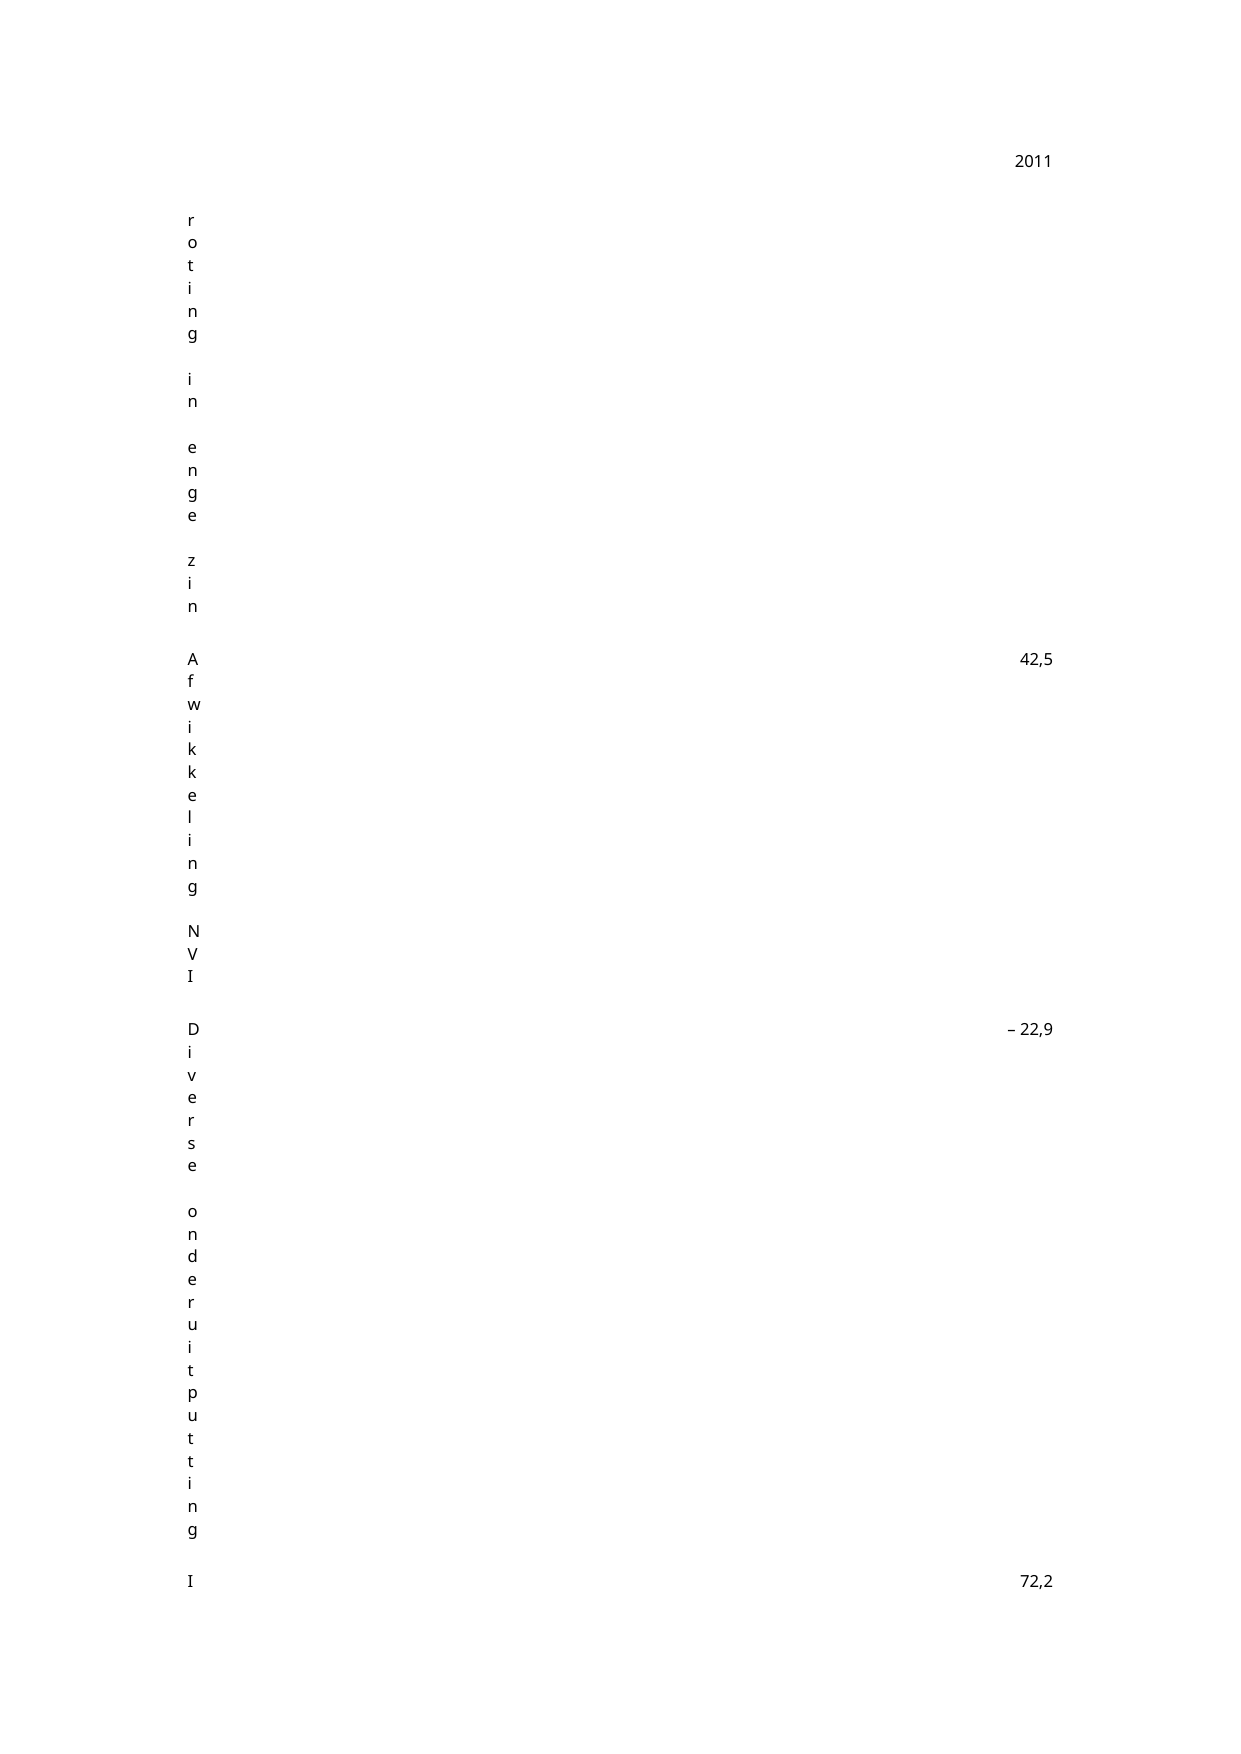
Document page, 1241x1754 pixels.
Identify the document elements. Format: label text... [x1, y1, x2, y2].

table_cell 72,2 [191, 1570, 1053, 1593]
table_cell 42,5 [191, 647, 1053, 1018]
table_cell [191, 209, 1053, 647]
table_cell – 22,9 [191, 1018, 1053, 1570]
table_header 2011 [191, 150, 1053, 208]
